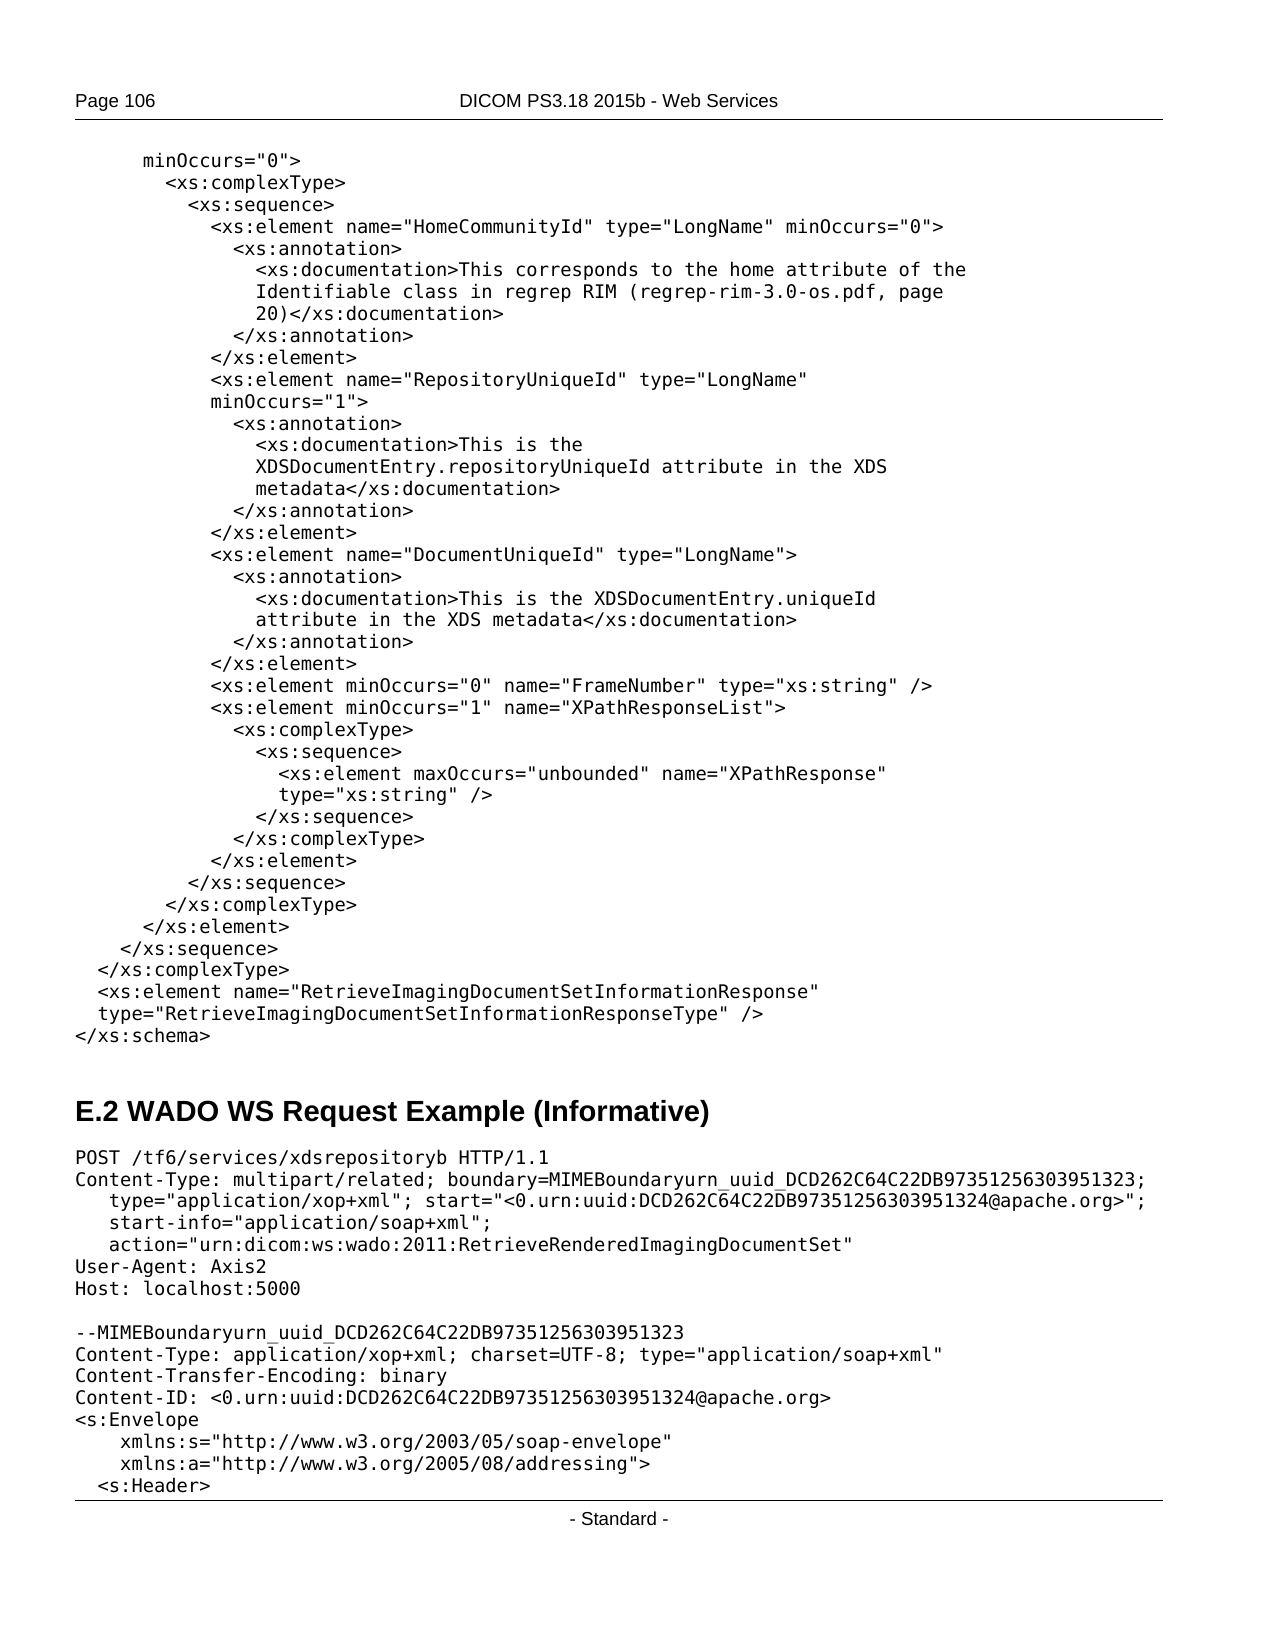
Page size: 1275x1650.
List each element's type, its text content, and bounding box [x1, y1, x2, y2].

text minOccurs="0"> <xs:complexType> <xs:sequence> <xs:element name="HomeCommunityId" type="LongName" minOccurs="0"> <xs:annotation> <xs:documentation>This corresponds to the home attribute of the Identifiable class in regrep RIM (regrep-rim-3.0-os.pdf, page 20)</xs:documentation> </xs:annotation> </xs:element> <xs:element name="RepositoryUniqueId" type="LongName" minOccurs="1"> <xs:annotation> <xs:documentation>This is the XDSDocumentEntry.repositoryUniqueId attribute in the XDS metadata</xs:documentation> </xs:annotation> </xs:element> <xs:element name="DocumentUniqueId" type="LongName"> <xs:annotation> <xs:documentation>This is the XDSDocumentEntry.uniqueId attribute in the XDS metadata</xs:documentation> </xs:annotation> </xs:element> <xs:element minOccurs="0" name="FrameNumber" type="xs:string" /> <xs:element minOccurs="1" name="XPathResponseList"> <xs:complexType> <xs:sequence> <xs:element maxOccurs="unbounded" name="XPathResponse" type="xs:string" /> </xs:sequence> </xs:complexType> </xs:element> </xs:sequence> </xs:complexType> </xs:element> </xs:sequence> </xs:complexType> <xs:element name="RetrieveImagingDocumentSetInformationResponse" type="RetrieveImagingDocumentSetInformationResponseType" /> </xs:schema> [75, 150, 1162, 1076]
text POST /tf6/services/xdsrepositoryb HTTP/1.1 Content-Type: multipart/related; boundary=MIMEBoundaryurn_uuid_DCD262C64C22DB97351256303951323; type="application/xop+xml"; start="<0.urn:uuid:DCD262C64C22DB97351256303951324@apache.org>"; start-info="application/soap+xml"; action="urn:dicom:ws:wado:2011:RetrieveRenderedImagingDocumentSet" User-Agent: Axis2 Host: localhost:5000 --MIMEBoundaryurn_uuid_DCD262C64C22DB97351256303951323 Content-Type: application/xop+xml; charset=UTF-8; type="application/soap+xml" Content-Transfer-Encoding: binary Content-ID: <0.urn:uuid:DCD262C64C22DB97351256303951324@apache.org> <s:Envelope xmlns:s="http://www.w3.org/2003/05/soap-envelope" xmlns:a="http://www.w3.org/2005/08/addressing"> <s:Header> [75, 1147, 1162, 1497]
text E.2 WADO WS Request Example (Informative) [75, 1094, 1162, 1128]
